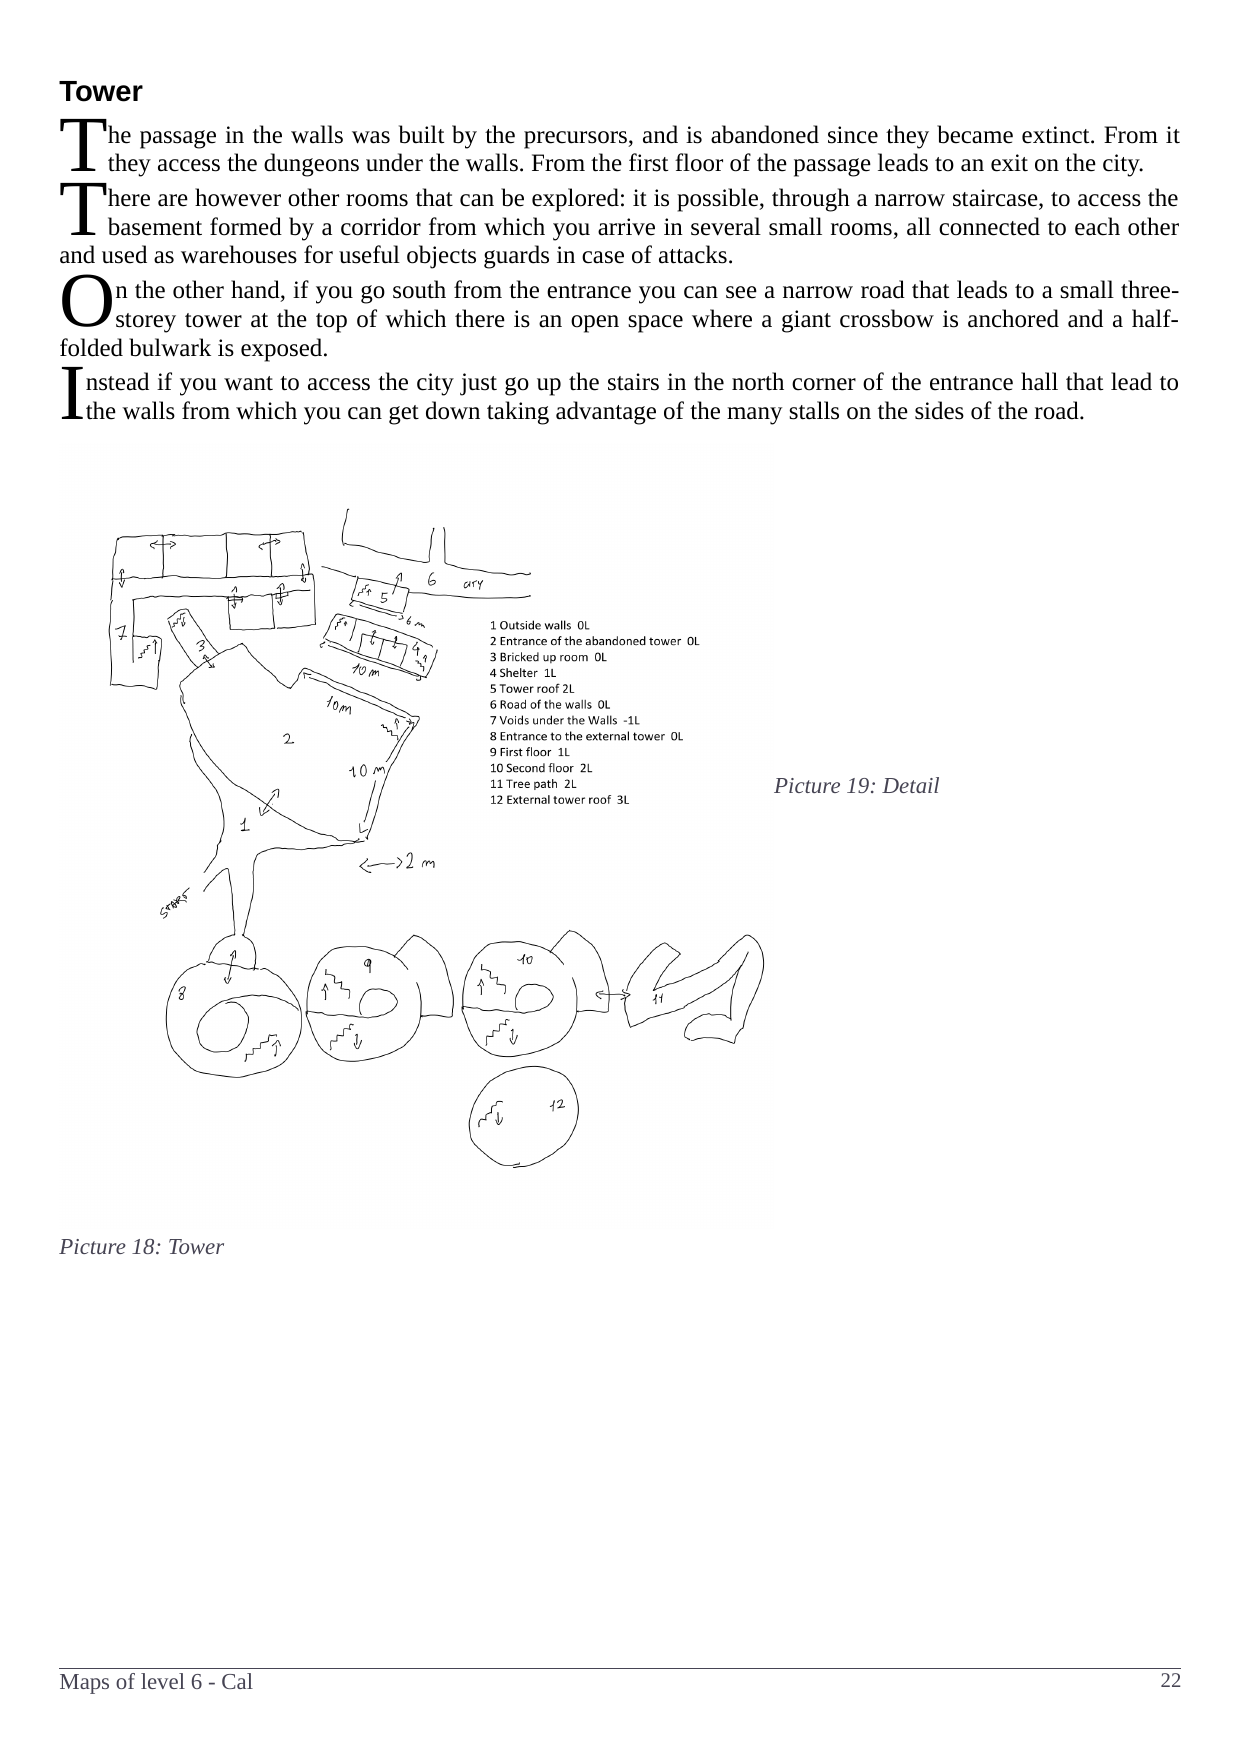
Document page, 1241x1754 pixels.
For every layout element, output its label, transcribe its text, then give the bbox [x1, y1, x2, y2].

text The passage in the walls was built by the precursors, and is abandoned since they became extinct. From it they access the dungeons under the walls. From the first floor of the passage leads to an exit on the city. [59, 120, 1181, 177]
text Instead if you want to access the city just go up the stairs in the north corner of the entrance hall that lead to the walls from which you can get down taking advantage of the many stalls on the sides of the road. [59, 367, 1181, 425]
table_header [779, 779, 785, 786]
subtitle Tower [59, 74, 1181, 107]
picture [59, 443, 774, 1229]
text There are however other rooms that can be explored: it is possible, through a narrow staircase, to access the basement formed by a corridor from which you arrive in several small rooms, all connected to each other and used as warehouses for useful objects guards in case of attacks. [59, 183, 1181, 269]
table_header [59, 431, 774, 443]
table_header [59, 1229, 774, 1266]
table_header [64, 1240, 70, 1247]
text On the other hand, if you go south from the entrance you can see a narrow road that leads to a small three-storey tower at the top of which there is an open space where a giant crossbow is anchored and a half-folded bulwark is exposed. [59, 275, 1181, 362]
table_header [774, 431, 1181, 1266]
